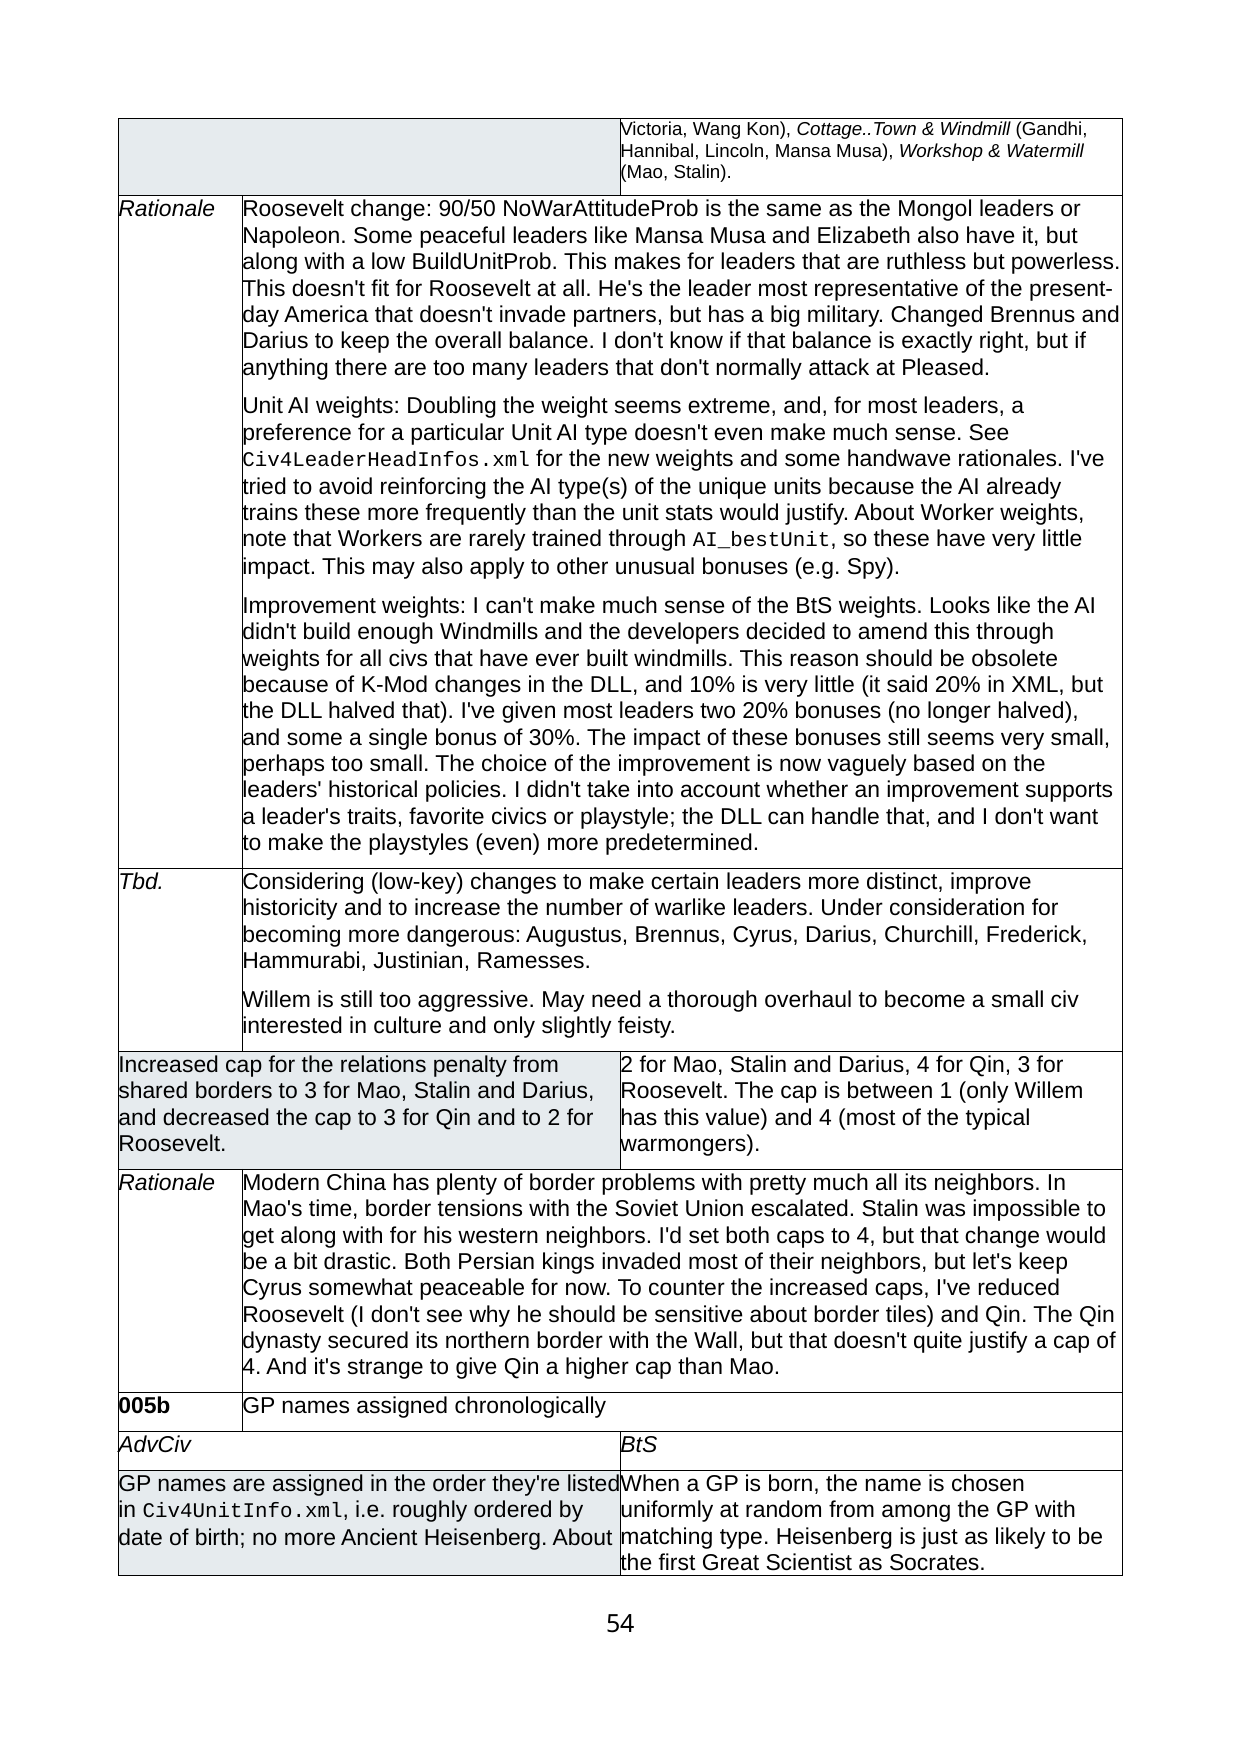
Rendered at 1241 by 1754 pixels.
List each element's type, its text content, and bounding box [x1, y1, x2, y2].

table_cell Roosevelt change: 90/50 NoWarAttitudeProb is the same as the Mongol leaders or Napoleon. Some peaceful leaders like Mansa Musa and Elizabeth also have it, but along with a low BuildUnitProb. This makes for leaders that are ruthless but powerless. This doesn't fit for Roosevelt at all. He's the leader most representative of the present-day America that doesn't invade partners, but has a big military. Changed Brennus and Darius to keep the overall balance. I don't know if that balance is exactly right, but if anything there are too many leaders that don't normally attack at Pleased. Unit AI weights: Doubling the weight seems extreme, and, for most leaders, a preference for a particular Unit AI type doesn't even make much sense. See Civ4LeaderHeadInfos.xml for the new weights and some handwave rationales. I've tried to avoid reinforcing the AI type(s) of the unique units because the AI already trains these more frequently than the unit stats would justify. About Worker weights, note that Workers are rarely trained through AI_bestUnit, so these have very little impact. This may also apply to other unusual bonuses (e.g. Spy). Improvement weights: I can't make much sense of the BtS weights. Looks like the AI didn't build enough Windmills and the developers decided to amend this through weights for all civs that have ever built windmills. This reason should be obsolete because of K-Mod changes in the DLL, and 10% is very little (it said 20% in XML, but the DLL halved that). I've given most leaders two 20% bonuses (no longer halved), and some a single bonus of 30%. The impact of these bonuses still seems very small, perhaps too small. The choice of the improvement is now vaguely based on the leaders' historical policies. I didn't take into account whether an improvement supports a leader's traits, favorite civics or playstyle; the DLL can handle that, and I don't want to make the playstyles (even) more predetermined. [243, 196, 1122, 868]
table_cell Increased cap for the relations penalty from shared borders to 3 for Mao, Stalin and Darius, and decreased the cap to 3 for Qin and to 2 for Roosevelt. [119, 1052, 620, 1169]
table_cell Modern China has plenty of border problems with pretty much all its neighbors. In Mao's time, border tensions with the Soviet Union escalated. Stalin was impossible to get along with for his western neighbors. I'd set both caps to 4, but that change would be a bit drastic. Both Persian kings invaded most of their neighbors, but let's keep Cyrus somewhat peaceable for now. To counter the increased caps, I've reduced Roosevelt (I don't see why he should be sensitive about border tiles) and Qin. The Qin dynasty secured its northern border with the Wall, but that doesn't quite justify a cap of 4. And it's strange to give Qin a higher cap than Mao. [243, 1170, 1122, 1392]
table_cell AdvCiv [119, 1432, 620, 1470]
table_cell 2 for Mao, Stalin and Darius, 4 for Qin, 3 for Roosevelt. The cap is between 1 (only Willem has this value) and 4 (most of the typical warmongers). [621, 1052, 1122, 1169]
table_cell GP names assigned chronologically [243, 1393, 1122, 1431]
table_cell When a GP is born, the name is chosen uniformly at random from among the GP with matching type. Heisenberg is just as likely to be the first Great Scientist as Socrates. [621, 1471, 1122, 1575]
table_cell Considering (low-key) changes to make certain leaders more distinct, improve historicity and to increase the number of warlike leaders. Under consideration for becoming more dangerous: Augustus, Brennus, Cyrus, Darius, Churchill, Frederick, Hammurabi, Justinian, Ramesses. Willem is still too aggressive. May need a thorough overhaul to become a small civ interested in culture and only slightly feisty. [243, 869, 1122, 1051]
table_cell Victoria, Wang Kon), Cottage..Town & Windmill (Gandhi, Hannibal, Lincoln, Mansa Musa), Workshop & Watermill (Mao, Stalin). [621, 119, 1122, 195]
table_cell Rationale [119, 196, 242, 868]
table_cell GP names are assigned in the order they're listed in Civ4UnitInfo.xml, i.e. roughly ordered by date of birth; no more Ancient Heisenberg. About [119, 1471, 620, 1575]
table_cell Rationale [119, 1170, 242, 1392]
table_cell BtS [621, 1432, 1122, 1470]
table_cell Tbd. [119, 869, 242, 1051]
table_cell 005b [119, 1393, 242, 1431]
